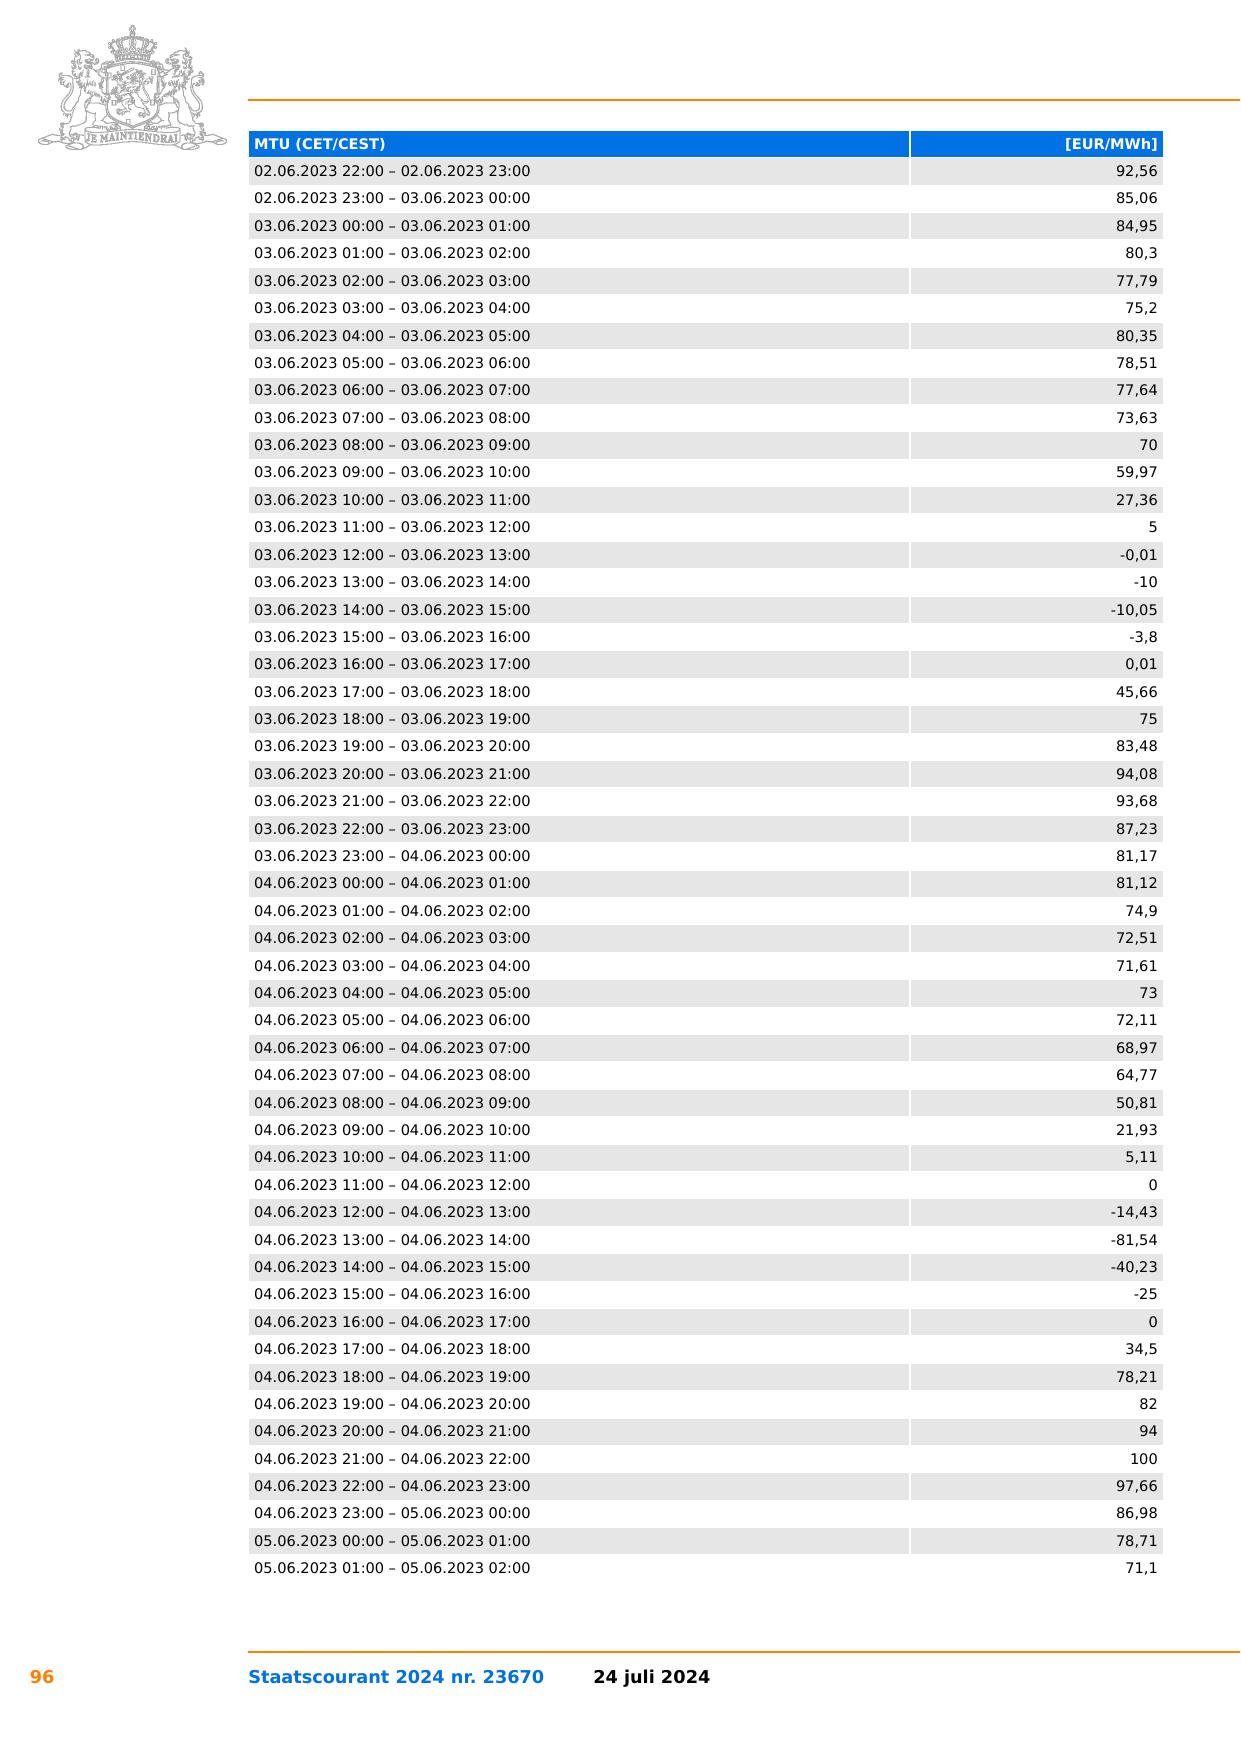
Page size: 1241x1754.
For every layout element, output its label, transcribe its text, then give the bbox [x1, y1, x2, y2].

table_cell 04.06.2023 03:00 – 04.06.2023 04:00 [249, 953, 909, 979]
table_cell 78,21 [911, 1364, 1163, 1390]
table_cell 80,35 [911, 323, 1163, 349]
table_cell 03.06.2023 01:00 – 03.06.2023 02:00 [249, 241, 909, 267]
table_cell 04.06.2023 17:00 – 04.06.2023 18:00 [249, 1336, 909, 1363]
table_cell 03.06.2023 12:00 – 03.06.2023 13:00 [249, 542, 909, 568]
table_cell 04.06.2023 23:00 – 05.06.2023 00:00 [249, 1501, 909, 1527]
table_cell 93,68 [911, 789, 1163, 815]
table_cell 83,48 [911, 734, 1163, 760]
table_cell 02.06.2023 23:00 – 03.06.2023 00:00 [249, 186, 909, 212]
table_cell 04.06.2023 02:00 – 04.06.2023 03:00 [249, 925, 909, 952]
table_cell 92,56 [911, 158, 1163, 185]
table_cell 04.06.2023 13:00 – 04.06.2023 14:00 [249, 1227, 909, 1253]
table_cell -10 [911, 569, 1163, 596]
table_cell 03.06.2023 04:00 – 03.06.2023 05:00 [249, 323, 909, 349]
table_cell 97,66 [911, 1473, 1163, 1500]
table_cell 04.06.2023 22:00 – 04.06.2023 23:00 [249, 1473, 909, 1500]
table_cell 03.06.2023 19:00 – 03.06.2023 20:00 [249, 734, 909, 760]
table_cell 04.06.2023 14:00 – 04.06.2023 15:00 [249, 1254, 909, 1281]
table_cell 78,71 [911, 1528, 1163, 1554]
table_header MTU (CET/CEST) [249, 131, 909, 157]
table_cell 70 [911, 432, 1163, 459]
table_cell 94 [911, 1419, 1163, 1445]
table_cell 03.06.2023 06:00 – 03.06.2023 07:00 [249, 378, 909, 404]
table_cell 82 [911, 1391, 1163, 1417]
table_cell 71,1 [911, 1556, 1163, 1582]
table_cell 03.06.2023 18:00 – 03.06.2023 19:00 [249, 706, 909, 733]
table_cell 03.06.2023 17:00 – 03.06.2023 18:00 [249, 679, 909, 705]
table_cell 03.06.2023 14:00 – 03.06.2023 15:00 [249, 597, 909, 623]
table_cell 84,95 [911, 213, 1163, 239]
table_cell 04.06.2023 06:00 – 04.06.2023 07:00 [249, 1035, 909, 1061]
table_cell 04.06.2023 00:00 – 04.06.2023 01:00 [249, 871, 909, 897]
table_cell 74,9 [911, 898, 1163, 924]
table_cell 04.06.2023 16:00 – 04.06.2023 17:00 [249, 1309, 909, 1335]
table_cell 81,17 [911, 843, 1163, 869]
table_cell -10,05 [911, 597, 1163, 623]
table_cell -25 [911, 1282, 1163, 1308]
table_cell 04.06.2023 04:00 – 04.06.2023 05:00 [249, 980, 909, 1007]
table_cell -14,43 [911, 1199, 1163, 1226]
table_cell 04.06.2023 12:00 – 04.06.2023 13:00 [249, 1199, 909, 1226]
table_cell 03.06.2023 03:00 – 03.06.2023 04:00 [249, 295, 909, 322]
table_cell 77,64 [911, 378, 1163, 404]
table_cell 87,23 [911, 816, 1163, 842]
table_cell 03.06.2023 23:00 – 04.06.2023 00:00 [249, 843, 909, 869]
table_cell 03.06.2023 10:00 – 03.06.2023 11:00 [249, 487, 909, 513]
table_cell 03.06.2023 00:00 – 03.06.2023 01:00 [249, 213, 909, 239]
table_cell 73 [911, 980, 1163, 1007]
table_cell 03.06.2023 15:00 – 03.06.2023 16:00 [249, 624, 909, 650]
table_cell 04.06.2023 05:00 – 04.06.2023 06:00 [249, 1008, 909, 1034]
table_cell 94,08 [911, 761, 1163, 787]
table_cell 59,97 [911, 460, 1163, 486]
table_cell 72,11 [911, 1008, 1163, 1034]
table_header [EUR/MWh] [911, 131, 1163, 157]
table_cell 73,63 [911, 405, 1163, 431]
table_cell -3,8 [911, 624, 1163, 650]
table_cell 71,61 [911, 953, 1163, 979]
table_cell 86,98 [911, 1501, 1163, 1527]
table_cell 03.06.2023 05:00 – 03.06.2023 06:00 [249, 350, 909, 376]
table_cell 04.06.2023 15:00 – 04.06.2023 16:00 [249, 1282, 909, 1308]
table_cell 03.06.2023 08:00 – 03.06.2023 09:00 [249, 432, 909, 459]
table_cell 85,06 [911, 186, 1163, 212]
table_cell 77,79 [911, 268, 1163, 294]
table_cell 27,36 [911, 487, 1163, 513]
table_cell 78,51 [911, 350, 1163, 376]
table_cell 45,66 [911, 679, 1163, 705]
table_cell 72,51 [911, 925, 1163, 952]
table_cell 05.06.2023 00:00 – 05.06.2023 01:00 [249, 1528, 909, 1554]
picture [38, 25, 227, 150]
table_cell -40,23 [911, 1254, 1163, 1281]
table_cell -81,54 [911, 1227, 1163, 1253]
table_cell 21,93 [911, 1117, 1163, 1143]
table_cell 03.06.2023 22:00 – 03.06.2023 23:00 [249, 816, 909, 842]
table_cell 04.06.2023 07:00 – 04.06.2023 08:00 [249, 1063, 909, 1089]
table_cell 04.06.2023 20:00 – 04.06.2023 21:00 [249, 1419, 909, 1445]
table_cell 04.06.2023 08:00 – 04.06.2023 09:00 [249, 1090, 909, 1116]
table_cell 04.06.2023 21:00 – 04.06.2023 22:00 [249, 1446, 909, 1472]
table_cell 03.06.2023 02:00 – 03.06.2023 03:00 [249, 268, 909, 294]
table_cell 04.06.2023 18:00 – 04.06.2023 19:00 [249, 1364, 909, 1390]
table_cell 03.06.2023 09:00 – 03.06.2023 10:00 [249, 460, 909, 486]
table_cell 05.06.2023 01:00 – 05.06.2023 02:00 [249, 1556, 909, 1582]
table_cell 03.06.2023 11:00 – 03.06.2023 12:00 [249, 515, 909, 541]
table_cell 03.06.2023 21:00 – 03.06.2023 22:00 [249, 789, 909, 815]
table_cell 0 [911, 1309, 1163, 1335]
table_cell 04.06.2023 09:00 – 04.06.2023 10:00 [249, 1117, 909, 1143]
table_cell 100 [911, 1446, 1163, 1472]
table_cell 50,81 [911, 1090, 1163, 1116]
table_cell 34,5 [911, 1336, 1163, 1363]
table_cell 5 [911, 515, 1163, 541]
table_cell 64,77 [911, 1063, 1163, 1089]
table_cell 04.06.2023 10:00 – 04.06.2023 11:00 [249, 1145, 909, 1171]
table_cell 04.06.2023 19:00 – 04.06.2023 20:00 [249, 1391, 909, 1417]
table_cell 5,11 [911, 1145, 1163, 1171]
table_cell 04.06.2023 01:00 – 04.06.2023 02:00 [249, 898, 909, 924]
table_cell 81,12 [911, 871, 1163, 897]
table_cell 75 [911, 706, 1163, 733]
table_cell 03.06.2023 13:00 – 03.06.2023 14:00 [249, 569, 909, 596]
table_cell 68,97 [911, 1035, 1163, 1061]
table_cell -0,01 [911, 542, 1163, 568]
table_cell 03.06.2023 16:00 – 03.06.2023 17:00 [249, 651, 909, 678]
table_cell 03.06.2023 07:00 – 03.06.2023 08:00 [249, 405, 909, 431]
table_cell 75,2 [911, 295, 1163, 322]
table_cell 80,3 [911, 241, 1163, 267]
table_cell 0 [911, 1172, 1163, 1198]
table_cell 03.06.2023 20:00 – 03.06.2023 21:00 [249, 761, 909, 787]
table_cell 0,01 [911, 651, 1163, 678]
table_cell 04.06.2023 11:00 – 04.06.2023 12:00 [249, 1172, 909, 1198]
table_cell 02.06.2023 22:00 – 02.06.2023 23:00 [249, 158, 909, 185]
